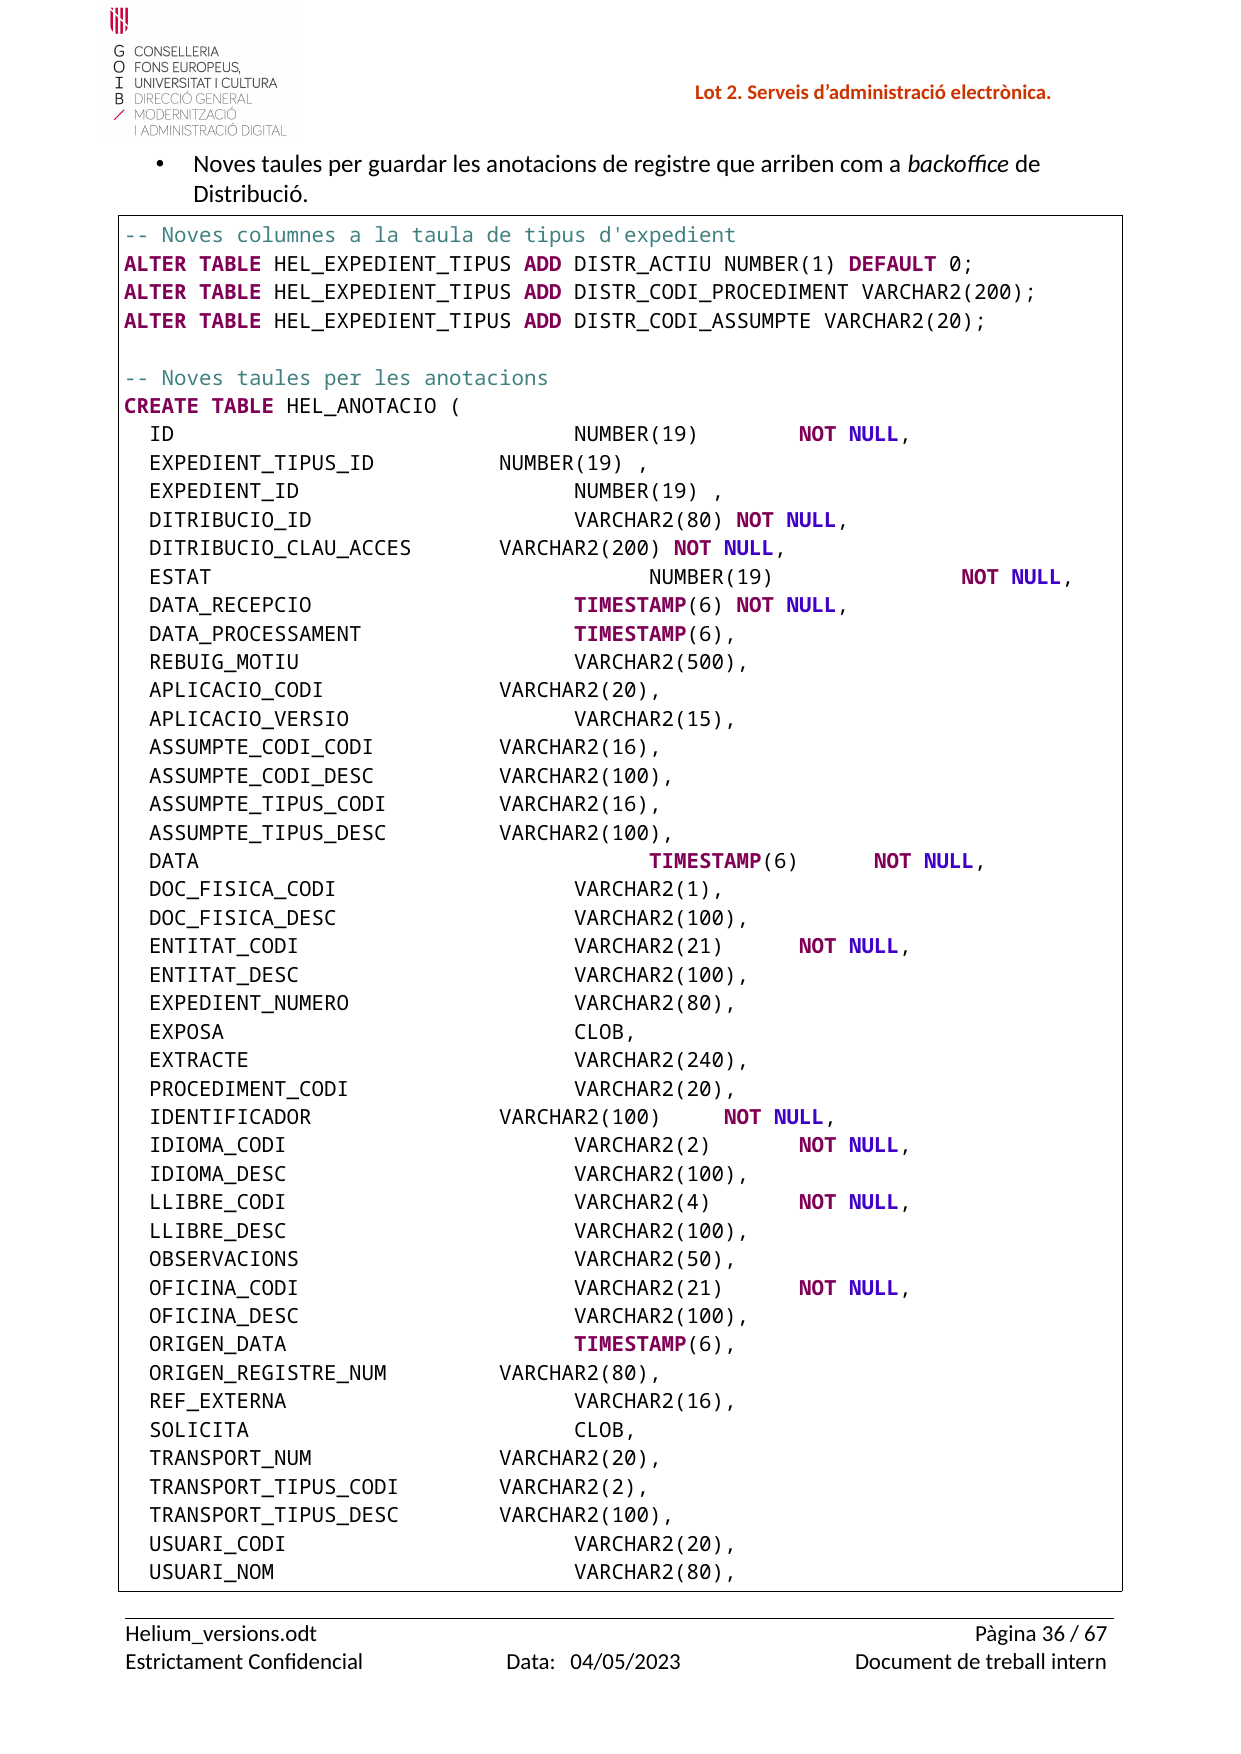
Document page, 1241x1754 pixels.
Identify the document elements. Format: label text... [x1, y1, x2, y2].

table_header -- Noves columnes a la taula de tipus d'expedient ALTER TABLE HEL_EXPEDIENT_TIPUS ADD DISTR_ACTIU NUMBER(1) DEFAULT 0; ALTER TABLE HEL_EXPEDIENT_TIPUS ADD DISTR_CODI_PROCEDIMENT VARCHAR2(200); ALTER TABLE HEL_EXPEDIENT_TIPUS ADD DISTR_CODI_ASSUMPTE VARCHAR2(20); -- Noves taules per les anotacions CREATE TABLE HEL_ANOTACIO ( ID NUMBER(19) NOT NULL, EXPEDIENT_TIPUS_ID NUMBER(19) , EXPEDIENT_ID NUMBER(19) , DITRIBUCIO_ID VARCHAR2(80) NOT NULL, DITRIBUCIO_CLAU_ACCES VARCHAR2(200) NOT NULL, ESTAT NUMBER(19) NOT NULL, DATA_RECEPCIO TIMESTAMP(6) NOT NULL, DATA_PROCESSAMENT TIMESTAMP(6), REBUIG_MOTIU VARCHAR2(500), APLICACIO_CODI VARCHAR2(20), APLICACIO_VERSIO VARCHAR2(15), ASSUMPTE_CODI_CODI VARCHAR2(16), ASSUMPTE_CODI_DESC VARCHAR2(100), ASSUMPTE_TIPUS_CODI VARCHAR2(16), ASSUMPTE_TIPUS_DESC VARCHAR2(100), DATA TIMESTAMP(6) NOT NULL, DOC_FISICA_CODI VARCHAR2(1), DOC_FISICA_DESC VARCHAR2(100), ENTITAT_CODI VARCHAR2(21) NOT NULL, ENTITAT_DESC VARCHAR2(100), EXPEDIENT_NUMERO VARCHAR2(80), EXPOSA CLOB, EXTRACTE VARCHAR2(240), PROCEDIMENT_CODI VARCHAR2(20), IDENTIFICADOR VARCHAR2(100) NOT NULL, IDIOMA_CODI VARCHAR2(2) NOT NULL, IDIOMA_DESC VARCHAR2(100), LLIBRE_CODI VARCHAR2(4) NOT NULL, LLIBRE_DESC VARCHAR2(100), OBSERVACIONS VARCHAR2(50), OFICINA_CODI VARCHAR2(21) NOT NULL, OFICINA_DESC VARCHAR2(100), ORIGEN_DATA TIMESTAMP(6), ORIGEN_REGISTRE_NUM VARCHAR2(80), REF_EXTERNA VARCHAR2(16), SOLICITA CLOB, TRANSPORT_NUM VARCHAR2(20), TRANSPORT_TIPUS_CODI VARCHAR2(2), TRANSPORT_TIPUS_DESC VARCHAR2(100), USUARI_CODI VARCHAR2(20), USUARI_NOM VARCHAR2(80), [119, 216, 1122, 1591]
picture [100, 0, 297, 144]
list Noves taules per guardar les anotacions de registre que arriben com a backoffice de Distribució. [156, 148, 1122, 209]
